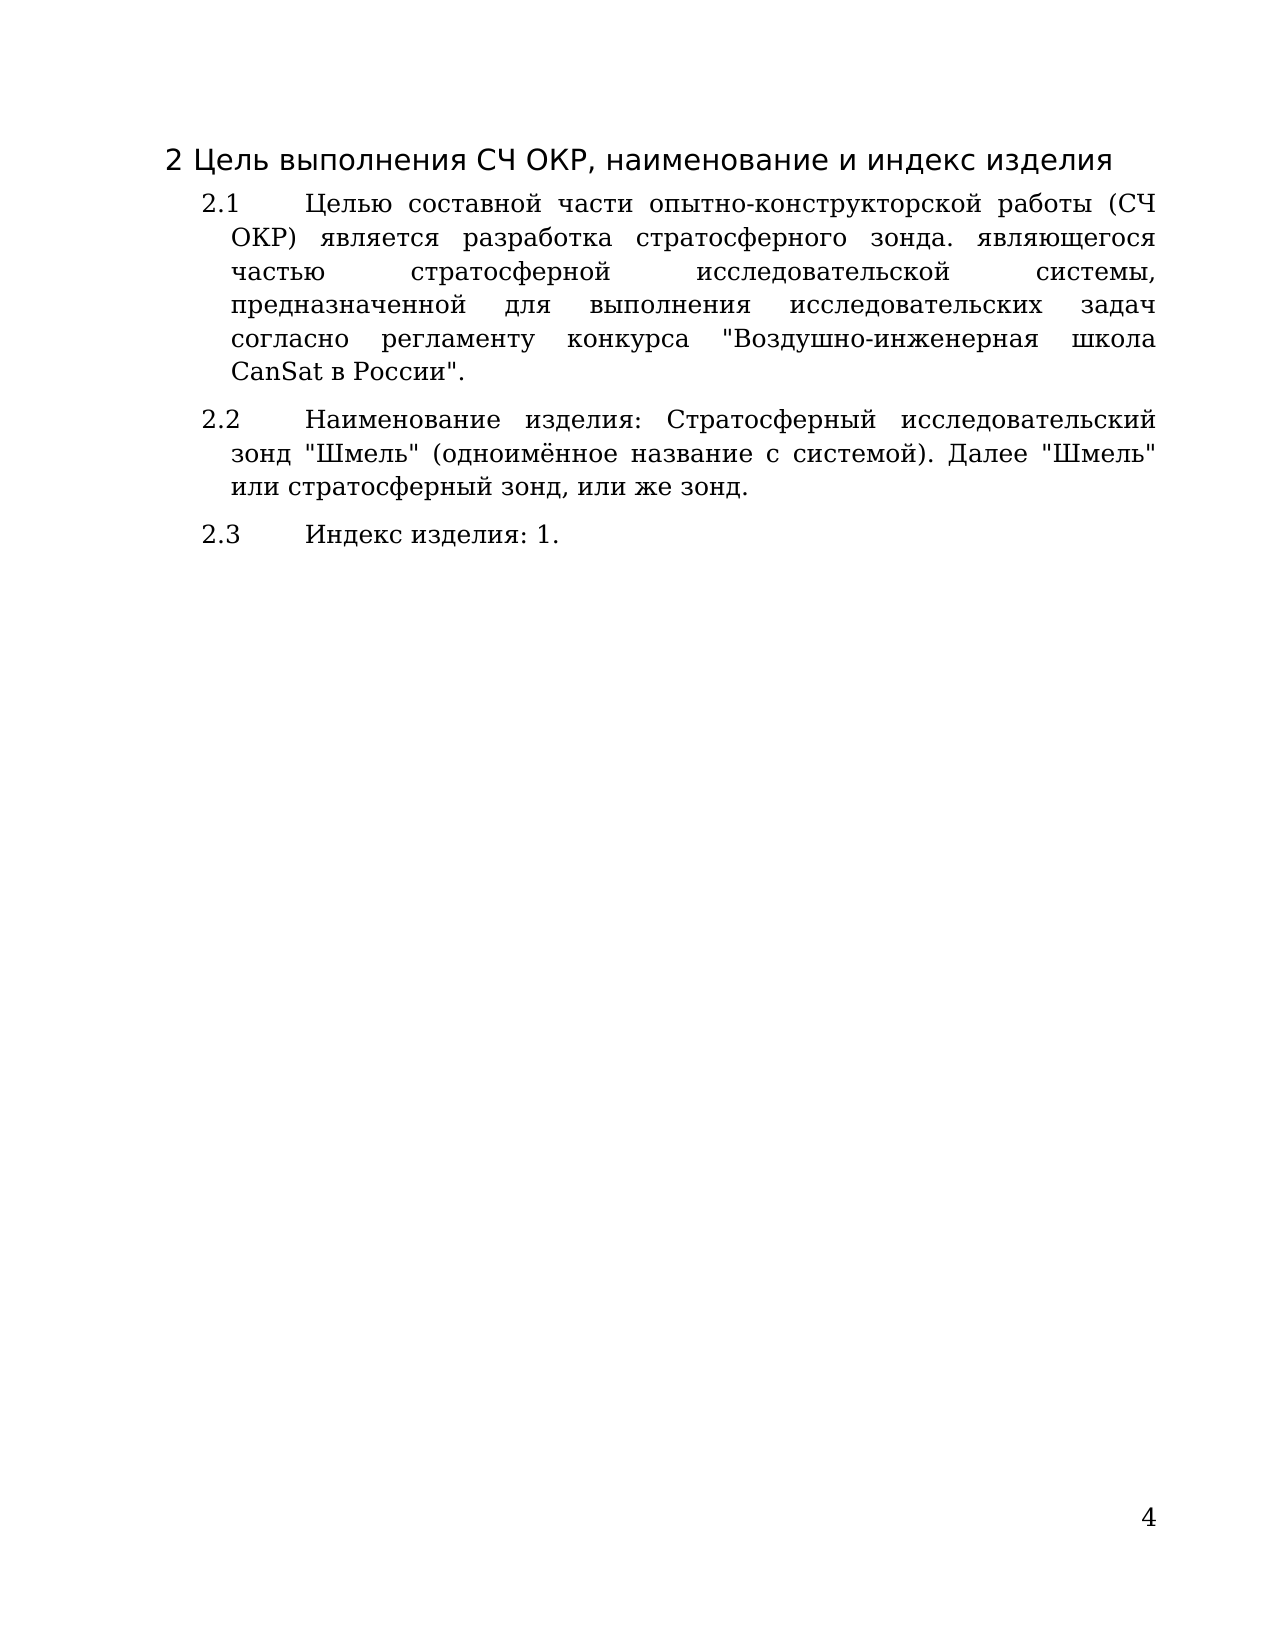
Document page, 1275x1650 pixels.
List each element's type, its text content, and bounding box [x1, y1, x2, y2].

list Наименование изделия: Стратосферный исследовательский зонд "Шмель" (одноимённое название с системой). Далее "Шмель" или стратосферный зонд, или же зонд. [193, 405, 1157, 502]
list Целью составной части опытно-конструкторской работы (СЧ ОКР) является разработка стратосферного зонда. являющегося частью стратосферной исследовательской системы, предназначенной для выполнения исследовательских задач согласно регламенту конкурса "Воздушно-инженерная школа CanSat в России". [193, 189, 1157, 386]
list Индекс изделия: 1. [193, 521, 1157, 550]
subtitle Цель выполнения СЧ ОКР, наименование и индекс изделия [156, 143, 1157, 177]
